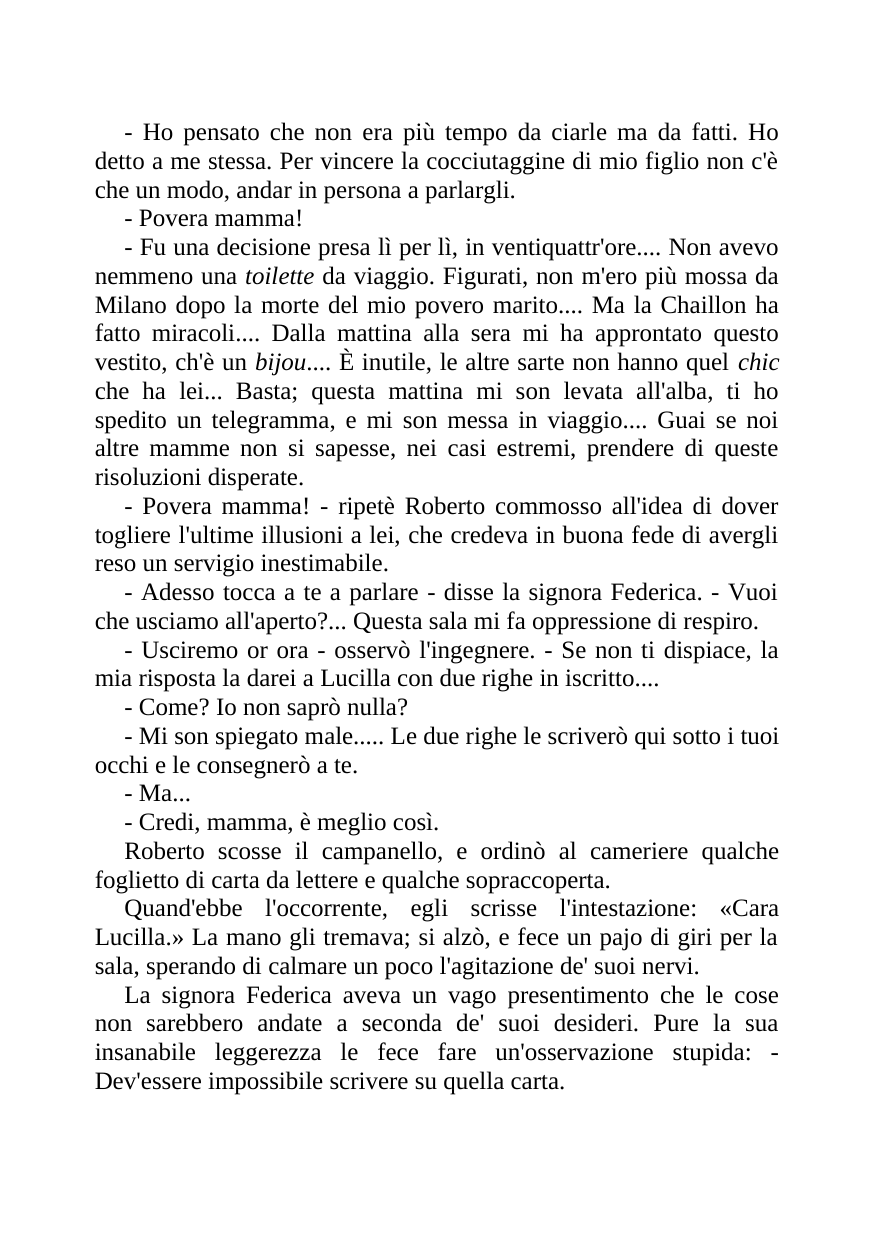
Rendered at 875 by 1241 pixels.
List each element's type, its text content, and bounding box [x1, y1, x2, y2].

text - Adesso tocca a te a parlare - disse la signora Federica. - Vuoi che usciamo all'aperto?... Questa sala mi fa oppressione di respiro. [94, 577, 779, 635]
text - Povera mamma! - ripetè Roberto commosso all'idea di dover togliere l'ultime illusioni a lei, che credeva in buona fede di avergli reso un servigio inestimabile. [94, 491, 779, 577]
text - Ma... [94, 778, 779, 807]
text La signora Federica aveva un vago presentimento che le cose non sarebbero andate a seconda de' suoi desideri. Pure la sua insanabile leggerezza le fece fare un'osservazione stupida: - Dev'essere impossibile scrivere su quella carta. [94, 980, 779, 1095]
text - Mi son spiegato male..... Le due righe le scriverò qui sotto i tuoi occhi e le consegnerò a te. [94, 721, 779, 778]
text - Usciremo or ora - osservò l'ingegnere. - Se non ti dispiace, la mia risposta la darei a Lucilla con due righe in iscritto.... [94, 635, 779, 692]
text - Credi, mamma, è meglio così. [94, 807, 779, 836]
text - Come? Io non saprò nulla? [94, 692, 779, 721]
text - Ho pensato che non era più tempo da ciarle ma da fatti. Ho detto a me stessa. Per vincere la cocciutaggine di mio figlio non c'è che un modo, andar in persona a parlargli. [94, 117, 779, 203]
text Roberto scosse il campanello, e ordinò al cameriere qualche foglietto di carta da lettere e qualche sopraccoperta. [94, 836, 779, 893]
text - Fu una decisione presa lì per lì, in ventiquattr'ore.... Non avevo nemmeno una toilette da viaggio. Figurati, non m'ero più mossa da Milano dopo la morte del mio povero marito.... Ma la Chaillon ha fatto miracoli.... Dalla mattina alla sera mi ha approntato questo vestito, ch'è un bijou.... È inutile, le altre sarte non hanno quel chic che ha lei... Basta; questa mattina mi son levata all'alba, ti ho spedito un telegramma, e mi son messa in viaggio.... Guai se noi altre mamme non si sapesse, nei casi estremi, prendere di queste risoluzioni disperate. [94, 232, 779, 491]
text - Povera mamma! [94, 203, 779, 232]
text Quand'ebbe l'occorrente, egli scrisse l'intestazione: «Cara Lucilla.» La mano gli tremava; si alzò, e fece un pajo di giri per la sala, sperando di calmare un poco l'agitazione de' suoi nervi. [94, 893, 779, 980]
